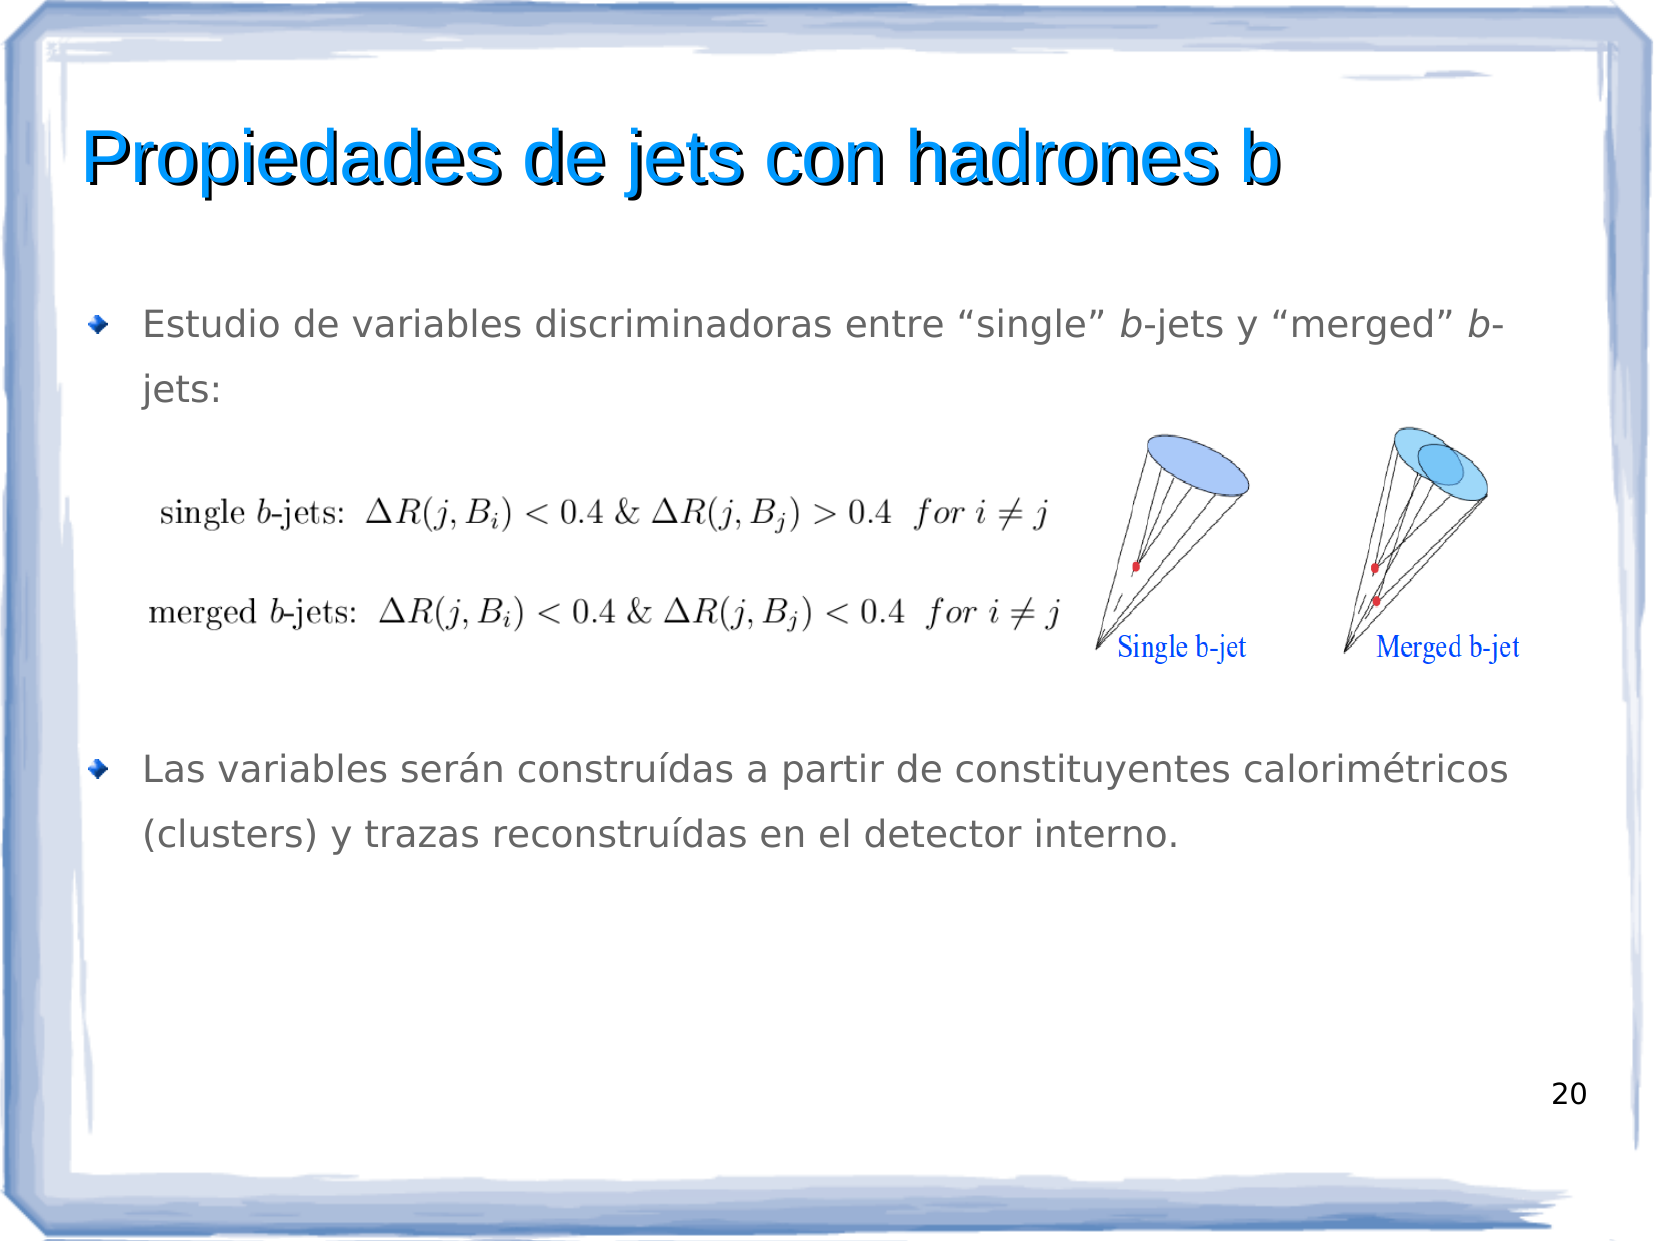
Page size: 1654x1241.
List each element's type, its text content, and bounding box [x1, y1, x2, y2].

list Estudio de variables discriminadoras entre “single” b-jets y “merged” b-jets: Las variables serán construídas a partir de constituyentes calorimétricos (clusters) y trazas reconstruídas en el detector interno. [71, 209, 1564, 857]
title Propiedades de jets con hadrones b [80, 83, 1581, 230]
picture [0, 0, 1654, 1241]
